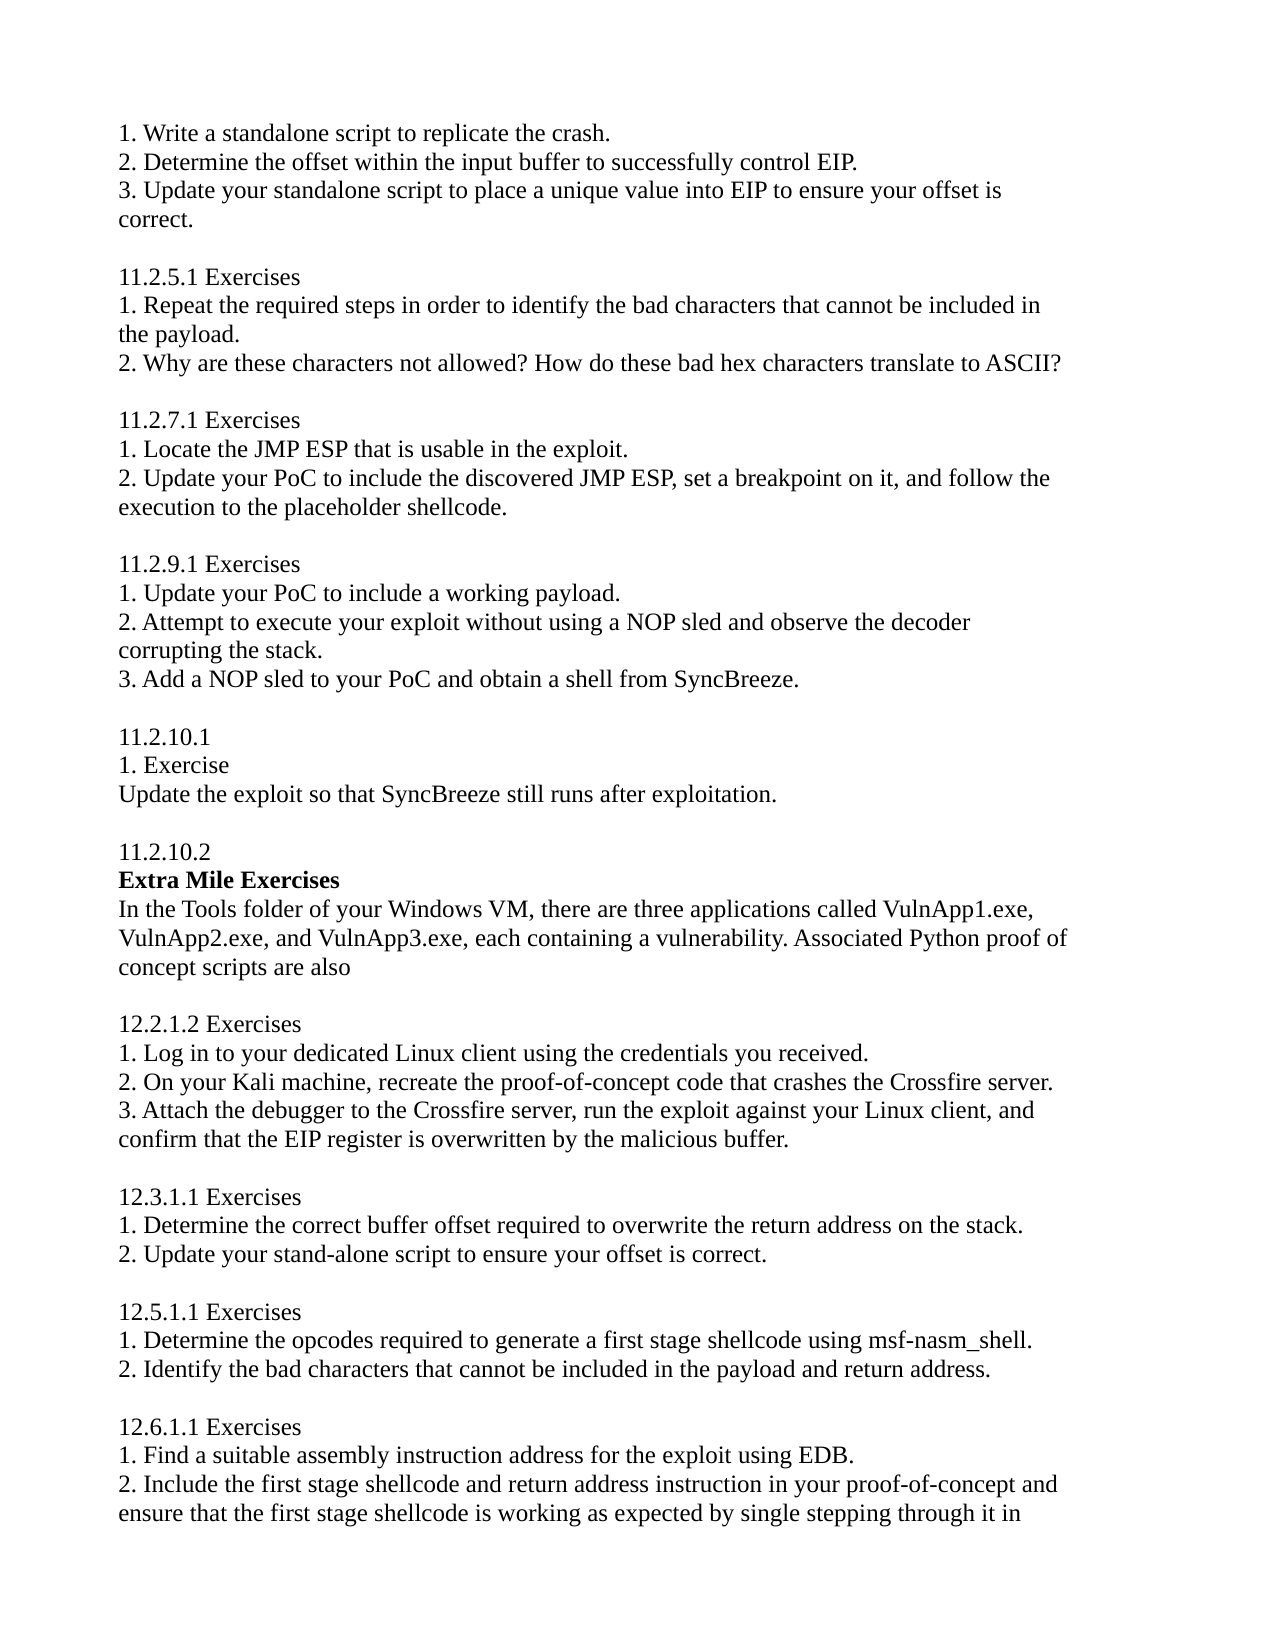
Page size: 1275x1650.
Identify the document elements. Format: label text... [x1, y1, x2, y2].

text ensure that the first stage shellcode is working as expected by single stepping through it in [118, 1498, 1157, 1527]
text Extra Mile Exercises [118, 866, 1157, 894]
text In the Tools folder of your Windows VM, there are three applications called VulnApp1.exe, [118, 894, 1157, 923]
text concept scripts are also [118, 952, 1157, 981]
text 1. Determine the opcodes required to generate a first stage shellcode using msf-nasm_shell. [118, 1326, 1157, 1354]
text 11.2.7.1 Exercises [118, 406, 1157, 434]
text 11.2.5.1 Exercises [118, 262, 1157, 291]
text 1. Repeat the required steps in order to identify the bad characters that cannot be included in [118, 291, 1157, 319]
text 2. Determine the offset within the input buffer to successfully control EIP. [118, 147, 1157, 176]
text the payload. [118, 319, 1157, 348]
text 2. Why are these characters not allowed? How do these bad hex characters translate to ASCII? [118, 348, 1157, 377]
text 12.3.1.1 Exercises [118, 1182, 1157, 1211]
text 2. Attempt to execute your exploit without using a NOP sled and observe the decoder [118, 607, 1157, 636]
text 11.2.10.1 [118, 722, 1157, 751]
text 11.2.10.2 [118, 837, 1157, 866]
text 1. Log in to your dedicated Linux client using the credentials you received. [118, 1038, 1157, 1067]
text 3. Attach the debugger to the Crossfire server, run the exploit against your Linux client, and [118, 1096, 1157, 1124]
text correct. [118, 204, 1157, 233]
text 1. Find a suitable assembly instruction address for the exploit using EDB. [118, 1441, 1157, 1469]
text 2. On your Kali machine, recreate the proof-of-concept code that crashes the Crossfire server. [118, 1067, 1157, 1096]
text 12.5.1.1 Exercises [118, 1297, 1157, 1326]
text 3. Add a NOP sled to your PoC and obtain a shell from SyncBreeze. [118, 664, 1157, 693]
text 12.2.1.2 Exercises [118, 1009, 1157, 1038]
text Update the exploit so that SyncBreeze still runs after exploitation. [118, 779, 1157, 808]
text execution to the placeholder shellcode. [118, 492, 1157, 521]
text 1. Write a standalone script to replicate the crash. [118, 118, 1157, 147]
text 1. Update your PoC to include a working payload. [118, 578, 1157, 607]
text 3. Update your standalone script to place a unique value into EIP to ensure your offset is [118, 176, 1157, 204]
text 12.6.1.1 Exercises [118, 1412, 1157, 1441]
text confirm that the EIP register is overwritten by the malicious buffer. [118, 1124, 1157, 1153]
text 2. Identify the bad characters that cannot be included in the payload and return address. [118, 1354, 1157, 1383]
text 1. Determine the correct buffer offset required to overwrite the return address on the stack. [118, 1211, 1157, 1239]
text VulnApp2.exe, and VulnApp3.exe, each containing a vulnerability. Associated Python proof of [118, 923, 1157, 952]
text 2. Update your stand-alone script to ensure your offset is correct. [118, 1239, 1157, 1268]
text 2. Include the first stage shellcode and return address instruction in your proof-of-concept and [118, 1469, 1157, 1498]
text 1. Exercise [118, 751, 1157, 779]
text corrupting the stack. [118, 636, 1157, 664]
text 11.2.9.1 Exercises [118, 549, 1157, 578]
text 1. Locate the JMP ESP that is usable in the exploit. [118, 434, 1157, 463]
text 2. Update your PoC to include the discovered JMP ESP, set a breakpoint on it, and follow the [118, 463, 1157, 492]
